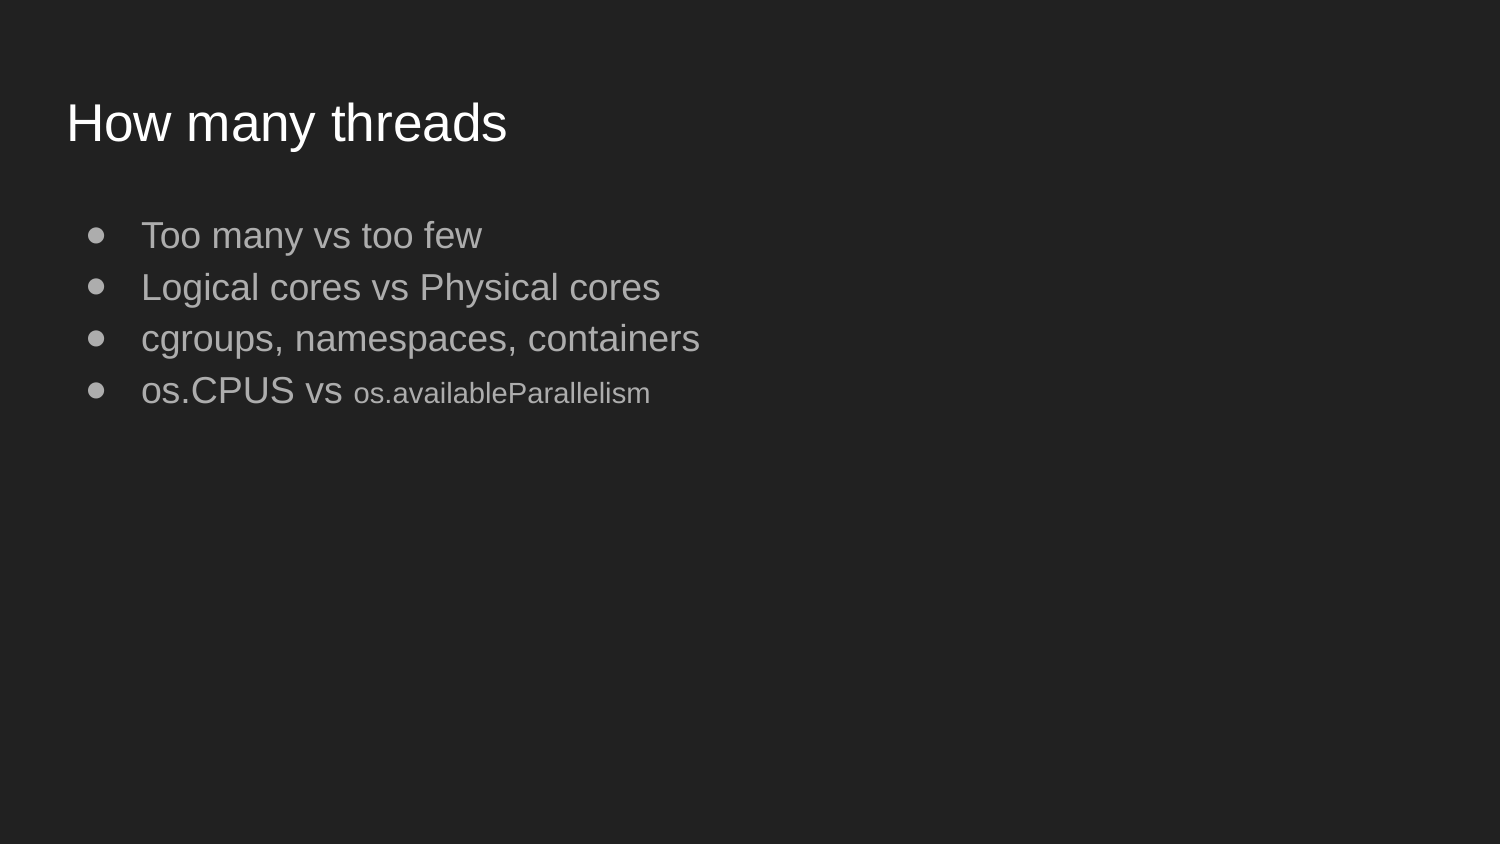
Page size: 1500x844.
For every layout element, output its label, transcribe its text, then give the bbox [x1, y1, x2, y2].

list Too many vs too few Logical cores vs Physical cores cgroups, namespaces, containers os.CPUS vs os.availableParallelism [51, 189, 1449, 750]
title How many threads [51, 72, 1449, 167]
